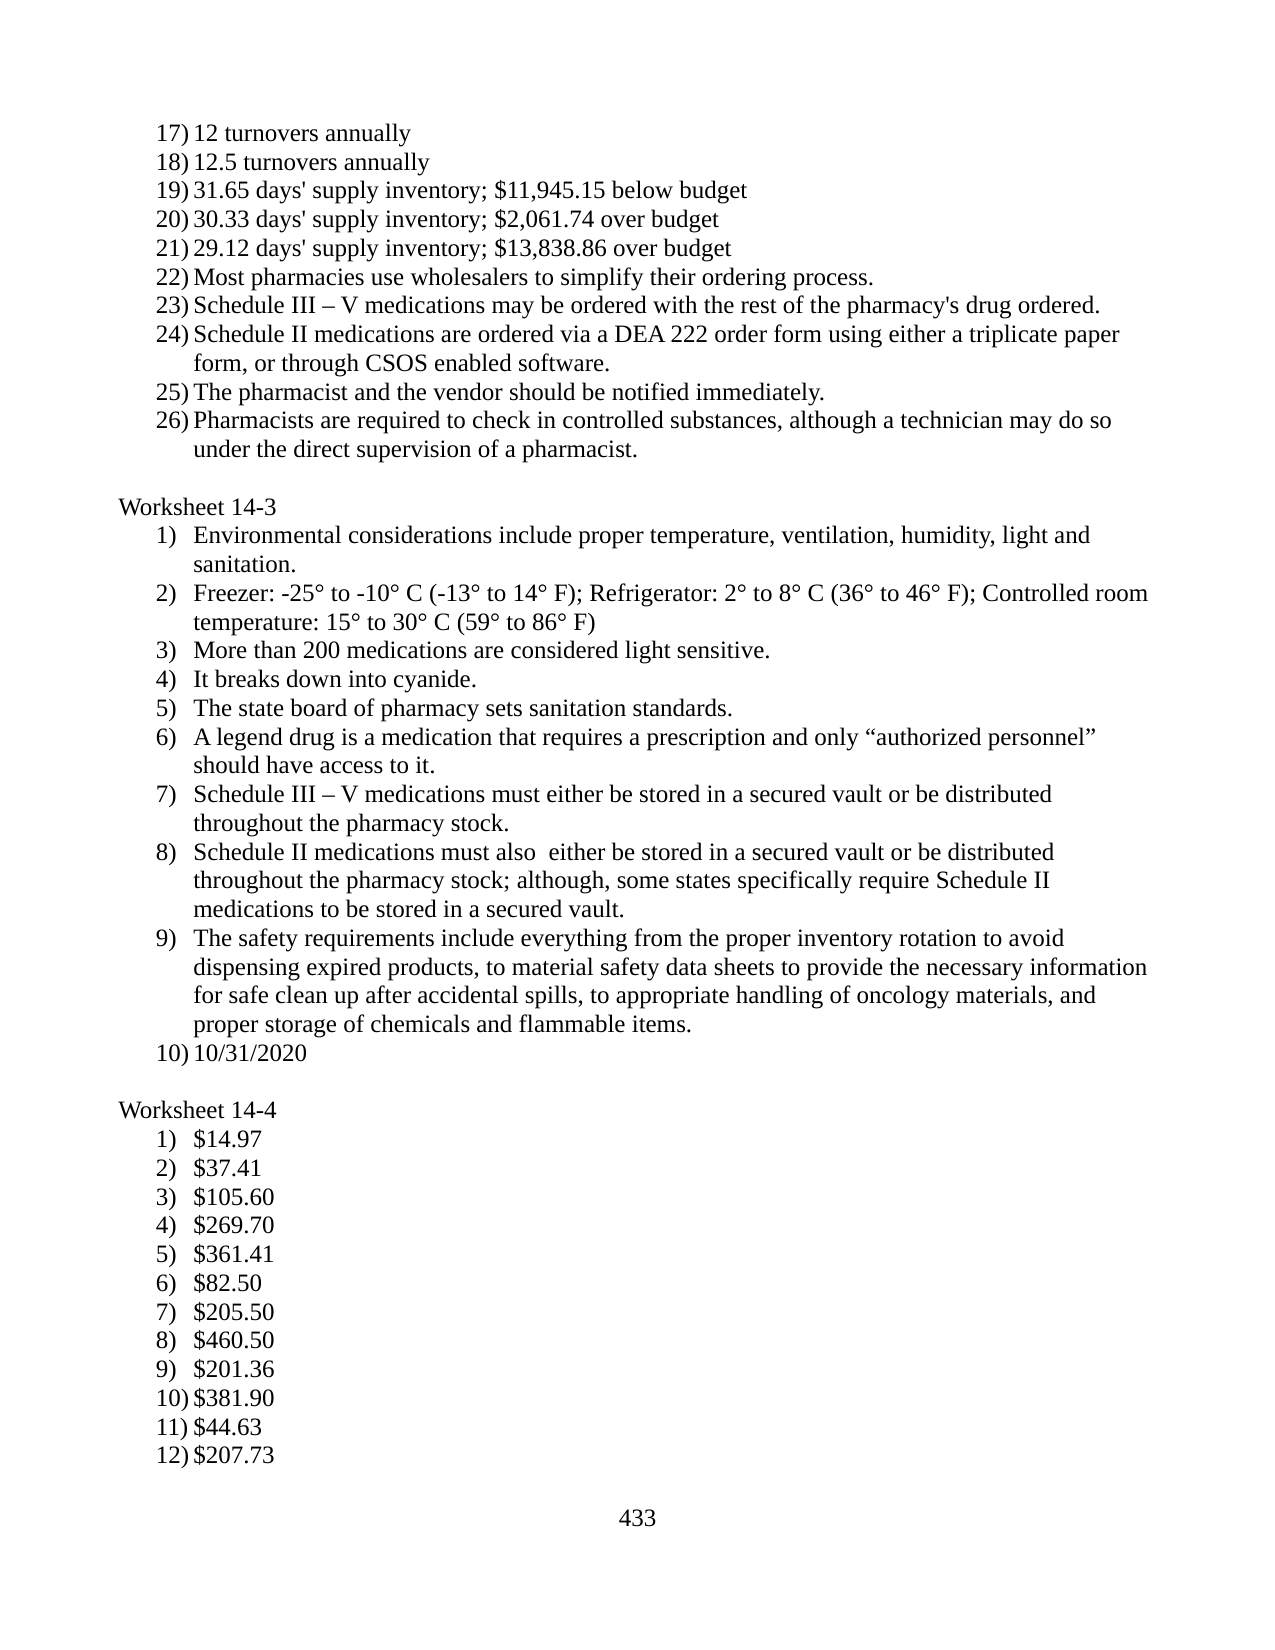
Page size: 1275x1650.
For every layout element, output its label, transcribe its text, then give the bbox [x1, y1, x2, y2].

list $14.97 [156, 1124, 1157, 1153]
list $82.50 [156, 1268, 1157, 1297]
list The pharmacist and the vendor should be notified immediately. [156, 377, 1157, 406]
list 31.65 days' supply inventory; $11,945.15 below budget [156, 176, 1157, 204]
list 30.33 days' supply inventory; $2,061.74 over budget [156, 204, 1157, 233]
text Worksheet 14-3 [118, 492, 1157, 521]
list $361.41 [156, 1239, 1157, 1268]
list $37.41 [156, 1153, 1157, 1182]
list Pharmacists are required to check in controlled substances, although a technician may do so under the direct supervision of a pharmacist. [156, 406, 1157, 463]
list More than 200 medications are considered light sensitive. [156, 636, 1157, 664]
text Worksheet 14-4 [118, 1096, 1157, 1124]
list $207.73 [156, 1441, 1157, 1469]
list Environmental considerations include proper temperature, ventilation, humidity, light and sanitation. [156, 521, 1157, 578]
list 29.12 days' supply inventory; $13,838.86 over budget [156, 233, 1157, 262]
list A legend drug is a medication that requires a prescription and only “authorized personnel” should have access to it. [156, 722, 1157, 779]
list 12.5 turnovers annually [156, 147, 1157, 176]
list Schedule III – V medications may be ordered with the rest of the pharmacy's drug ordered. [156, 291, 1157, 319]
list $205.50 [156, 1297, 1157, 1326]
list 12 turnovers annually [156, 118, 1157, 147]
list $105.60 [156, 1182, 1157, 1211]
list $44.63 [156, 1412, 1157, 1441]
list Schedule II medications must also either be stored in a secured vault or be distributed throughout the pharmacy stock; although, some states specifically require Schedule II medications to be stored in a secured vault. [156, 837, 1157, 923]
list Schedule II medications are ordered via a DEA 222 order form using either a triplicate paper form, or through CSOS enabled software. [156, 319, 1157, 377]
list Schedule III – V medications must either be stored in a secured vault or be distributed throughout the pharmacy stock. [156, 779, 1157, 837]
list $269.70 [156, 1211, 1157, 1239]
list $201.36 [156, 1354, 1157, 1383]
list Most pharmacies use wholesalers to simplify their ordering process. [156, 262, 1157, 291]
list $460.50 [156, 1326, 1157, 1354]
list The state board of pharmacy sets sanitation standards. [156, 693, 1157, 722]
list $381.90 [156, 1383, 1157, 1412]
list Freezer: -25° to -10° C (-13° to 14° F); Refrigerator: 2° to 8° C (36° to 46° F); Controlled room temperature: 15° to 30° C (59° to 86° F) [156, 578, 1157, 636]
list The safety requirements include everything from the proper inventory rotation to avoid dispensing expired products, to material safety data sheets to provide the necessary information for safe clean up after accidental spills, to appropriate handling of oncology materials, and proper storage of chemicals and flammable items. [156, 923, 1157, 1038]
list 10/31/2020 [156, 1038, 1157, 1067]
list It breaks down into cyanide. [156, 664, 1157, 693]
